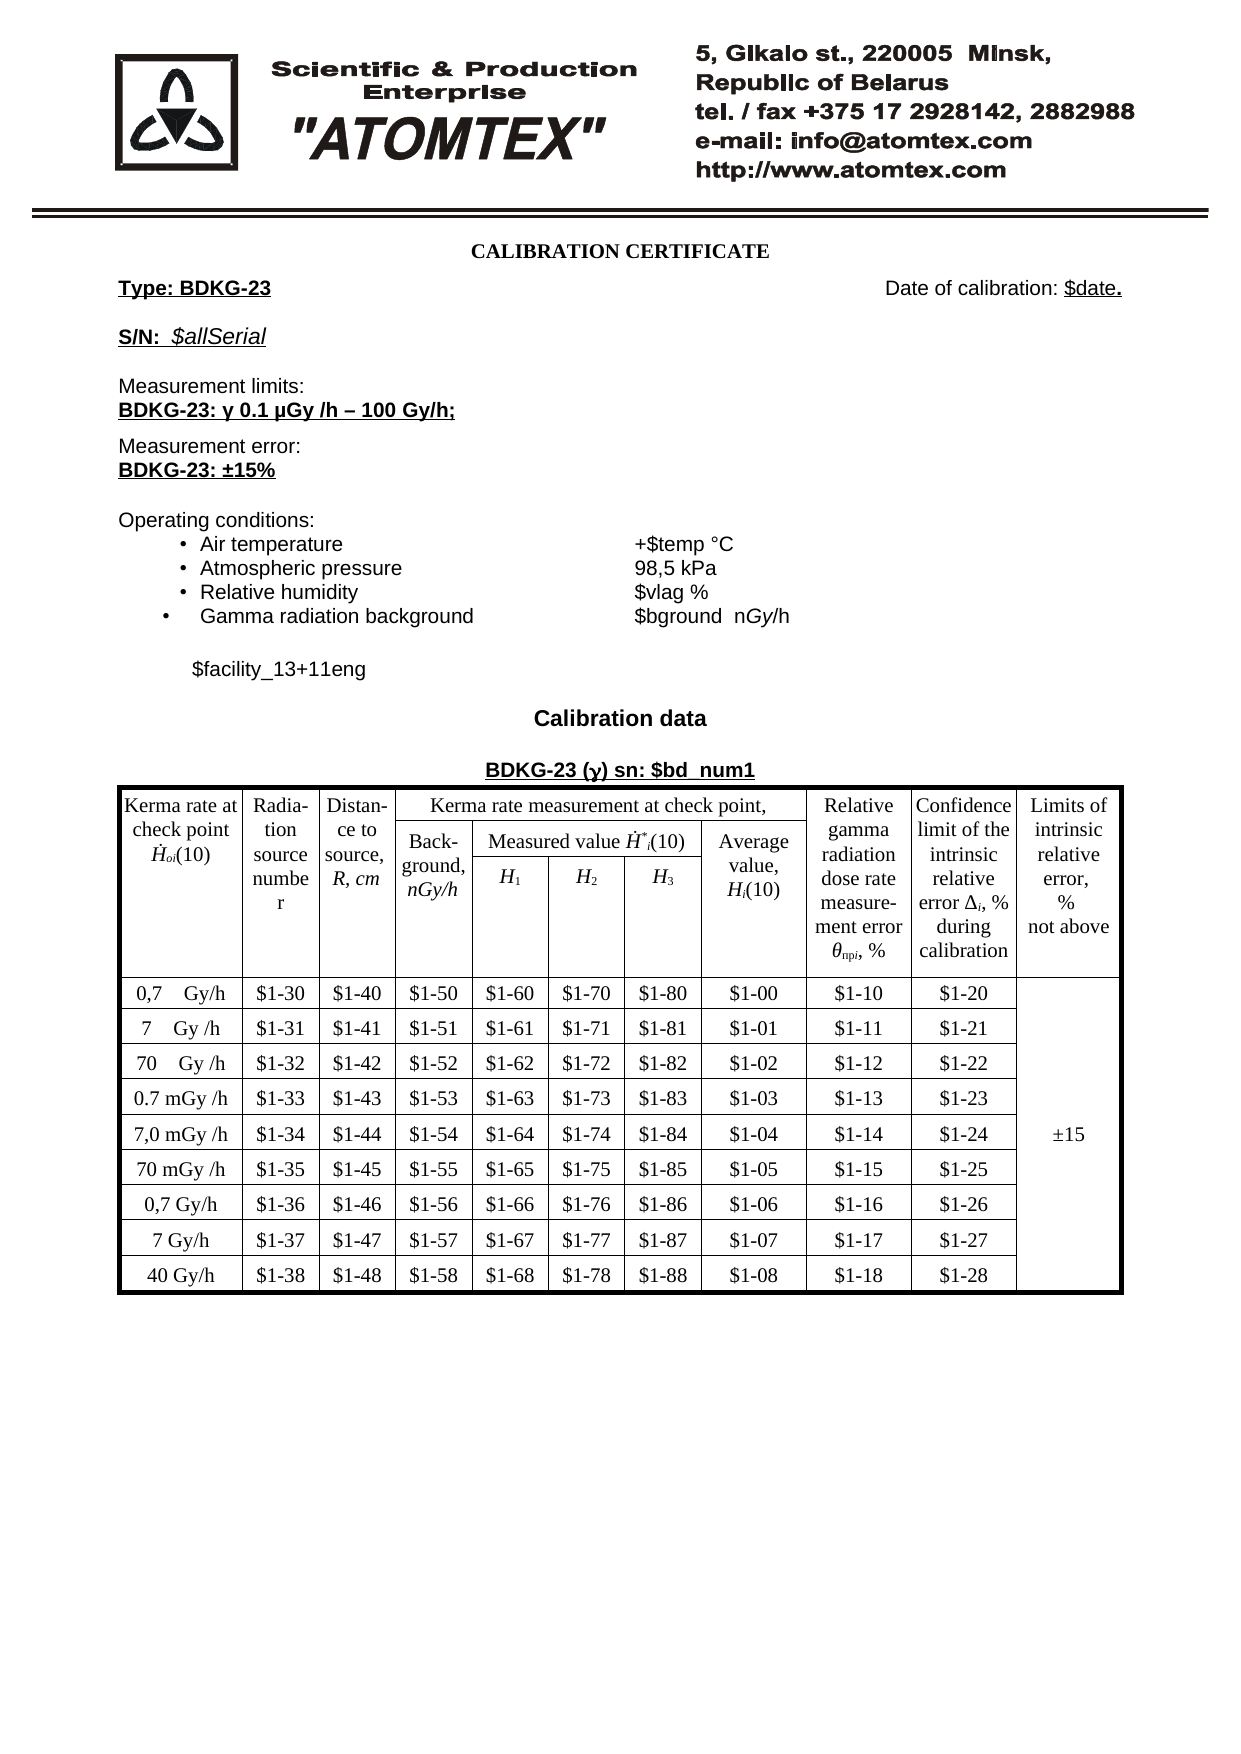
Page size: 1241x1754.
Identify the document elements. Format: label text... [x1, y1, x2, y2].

table_cell $1-73 [549, 1079, 624, 1113]
text [118, 218, 1122, 237]
table_cell $1-63 [473, 1079, 548, 1113]
table_cell $1-28 [912, 1256, 1016, 1290]
table_cell 70 mGy /h [122, 1150, 242, 1184]
table_cell $1-78 [549, 1256, 624, 1290]
table_cell 0.7 mGy /h [122, 1079, 242, 1113]
table_cell 0,7 Gy/h [122, 1185, 242, 1219]
table_cell $1-62 [473, 1044, 548, 1078]
table_cell $1-86 [625, 1185, 701, 1219]
table_cell H1 [473, 857, 548, 977]
table_cell 0,7 Gy/h [122, 978, 242, 1007]
table_cell $1-75 [549, 1150, 624, 1184]
table_cell $1-44 [320, 1115, 395, 1149]
table_cell $1-03 [702, 1079, 806, 1113]
table_cell ±15 [1017, 978, 1119, 1290]
table_cell $1-58 [396, 1256, 472, 1290]
table_cell Distan-ce to source, R, сm [320, 790, 395, 977]
table_cell $1-07 [702, 1220, 806, 1255]
table_cell $1-66 [473, 1185, 548, 1219]
list Air temperature +$temp °C [179, 532, 1122, 556]
table_cell $1-36 [243, 1185, 319, 1219]
table_cell $1-34 [243, 1115, 319, 1149]
table_cell $1-42 [320, 1044, 395, 1078]
table_cell $1-47 [320, 1220, 395, 1255]
table_cell $1-82 [625, 1044, 701, 1078]
text Operating conditions: [118, 508, 1122, 532]
table_cell $1-13 [807, 1079, 911, 1113]
table_cell $1-15 [807, 1150, 911, 1184]
list Gamma radiation background $bground nGy/h [162, 604, 1122, 628]
table_cell $1-38 [243, 1256, 319, 1290]
text Calibration data [118, 705, 1122, 731]
table_cell Confidence limit of the intrinsic relative error Δi, % during calibration [912, 790, 1016, 977]
table_cell $1-83 [625, 1079, 701, 1113]
table_cell $1-37 [243, 1220, 319, 1255]
table_cell $1-53 [396, 1079, 472, 1113]
text Type: BDKG-23 Date of calibration: $date. [118, 275, 1122, 299]
table_cell $1-70 [549, 978, 624, 1007]
table_cell Average value, Hi(10) [702, 821, 806, 977]
text BDKG-23: γ 0.1 µGy /h – 100 Gy/h; [118, 398, 1122, 422]
table_cell $1-33 [243, 1079, 319, 1113]
table_cell $1-67 [473, 1220, 548, 1255]
table_cell $1-27 [912, 1220, 1016, 1255]
table_cell $1-52 [396, 1044, 472, 1078]
table_cell $1-22 [912, 1044, 1016, 1078]
table_cell $1-56 [396, 1185, 472, 1219]
table_cell Radia-tion source number [243, 790, 319, 977]
table_cell $1-76 [549, 1185, 624, 1219]
table_cell $1-01 [702, 1009, 806, 1043]
table_cell $1-80 [625, 978, 701, 1007]
table_cell $1-23 [912, 1079, 1016, 1113]
table_cell $1-17 [807, 1220, 911, 1255]
table_cell $1-81 [625, 1009, 701, 1043]
table_cell $1-85 [625, 1150, 701, 1184]
table_cell $1-72 [549, 1044, 624, 1078]
table_cell $1-41 [320, 1009, 395, 1043]
table_cell 7,0 mGy /h [122, 1115, 242, 1149]
table_cell $1-55 [396, 1150, 472, 1184]
text Measurement limits: [118, 374, 1122, 398]
table_cell $1-57 [396, 1220, 472, 1255]
table_cell $1-25 [912, 1150, 1016, 1184]
table_cell $1-05 [702, 1150, 806, 1184]
text CALIBRATION CERTIFICATE [118, 239, 1122, 263]
table_cell Limits of intrinsic relative error, % not above [1017, 790, 1119, 977]
table_cell 7 Gy/h [122, 1220, 242, 1255]
table_cell Relative gamma radiation dose rate measure-ment error θпрi, % [807, 790, 911, 977]
table_cell Kerma rate at check point Ḣoi(10) [122, 790, 242, 977]
table_cell $1-14 [807, 1115, 911, 1149]
table_cell $1-46 [320, 1185, 395, 1219]
text BDKG-23: ±15% [118, 457, 1122, 481]
table_cell $1-54 [396, 1115, 472, 1149]
table_cell $1-00 [702, 978, 806, 1007]
table_cell 7 Gy /h [122, 1009, 242, 1043]
table_cell $1-88 [625, 1256, 701, 1290]
table_cell $1-84 [625, 1115, 701, 1149]
table_cell 70 Gy /h [122, 1044, 242, 1078]
table_cell $1-21 [912, 1009, 1016, 1043]
table_cell $1-16 [807, 1185, 911, 1219]
text [118, 178, 1122, 208]
list Relative humidity $vlag % [179, 580, 1122, 604]
table_cell $1-18 [807, 1256, 911, 1290]
table_cell $1-35 [243, 1150, 319, 1184]
table_cell Kerma rate measurement at check point, [396, 790, 806, 820]
table_cell $1-24 [912, 1115, 1016, 1149]
table_cell $1-87 [625, 1220, 701, 1255]
table_cell $1-51 [396, 1009, 472, 1043]
table_cell $1-06 [702, 1185, 806, 1219]
table_cell H3 [625, 857, 701, 977]
table_cell $1-30 [243, 978, 319, 1007]
table_cell $1-08 [702, 1256, 806, 1290]
table_cell $1-45 [320, 1150, 395, 1184]
table_header BDKG-23 () sn: $bd_num1 [119, 755, 1121, 785]
table_cell $1-77 [549, 1220, 624, 1255]
list Atmospheric pressure 98,5 kPa [179, 556, 1122, 580]
table_cell $1-20 [912, 978, 1016, 1007]
table_cell Back-ground, nGy/h [396, 821, 472, 977]
table_cell $1-26 [912, 1185, 1016, 1219]
table_cell $1-64 [473, 1115, 548, 1149]
table_cell $1-68 [473, 1256, 548, 1290]
table_cell $1-02 [702, 1044, 806, 1078]
table_cell H2 [549, 857, 624, 977]
table_cell $1-40 [320, 978, 395, 1007]
table_cell $1-11 [807, 1009, 911, 1043]
table_cell $1-71 [549, 1009, 624, 1043]
table_cell $1-12 [807, 1044, 911, 1078]
table_cell $1-65 [473, 1150, 548, 1184]
table_cell $1-10 [807, 978, 911, 1007]
table_cell Measured value Ḣ*i(10) [473, 821, 701, 856]
table_cell $1-60 [473, 978, 548, 1007]
text Measurement error: [118, 433, 1122, 457]
table_cell $1-61 [473, 1009, 548, 1043]
table_cell $1-74 [549, 1115, 624, 1149]
table_cell $1-43 [320, 1079, 395, 1113]
text S/N: $allSerial [118, 323, 1122, 350]
table_cell $1-50 [396, 978, 472, 1007]
table_cell $1-04 [702, 1115, 806, 1149]
text $facility_13+11eng [118, 657, 1122, 681]
table_cell $1-31 [243, 1009, 319, 1043]
table_cell $1-48 [320, 1256, 395, 1290]
table_cell 40 Gy/h [122, 1256, 242, 1290]
table_cell $1-32 [243, 1044, 319, 1078]
